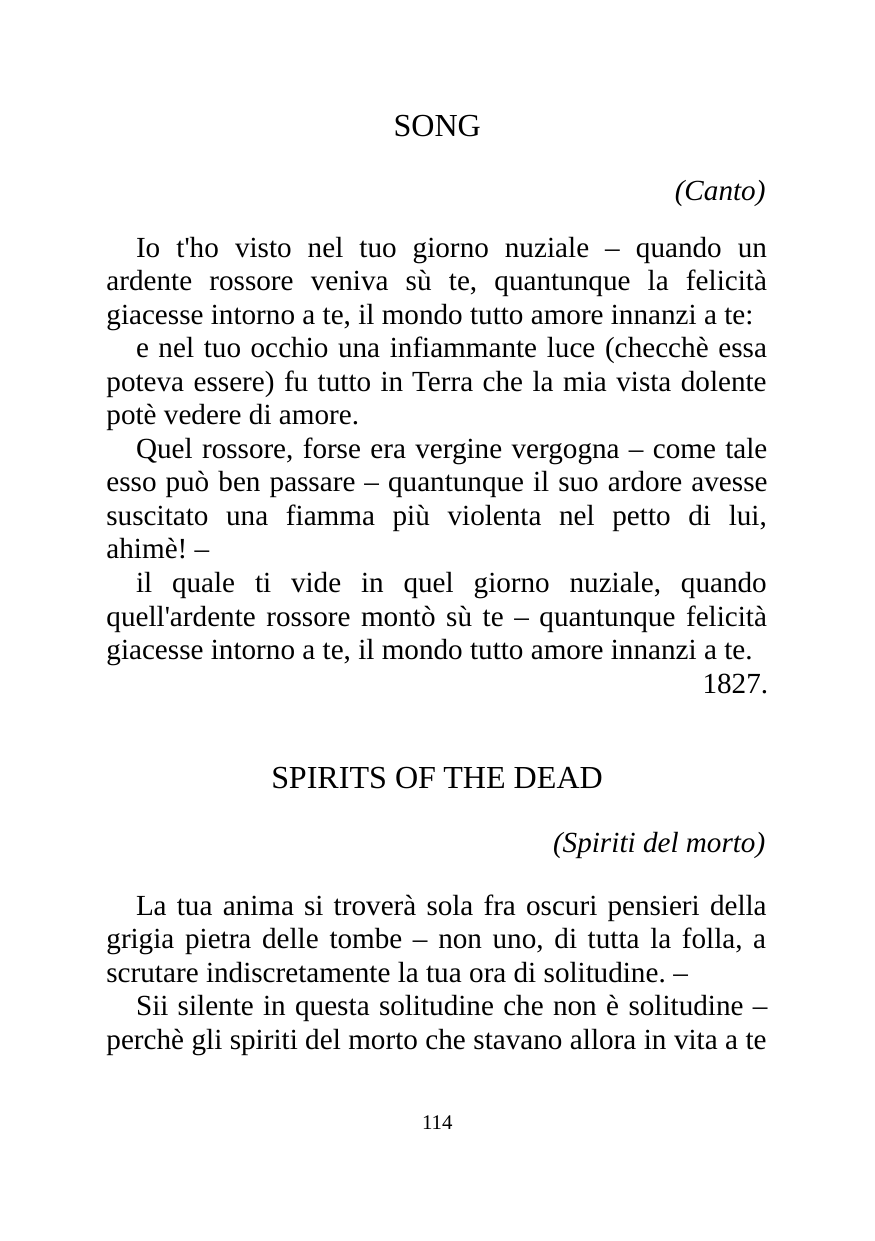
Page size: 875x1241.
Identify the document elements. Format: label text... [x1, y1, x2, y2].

text Quel rossore, forse era vergine vergogna – come tale esso può ben passare – quantunque il suo ardore avesse suscitato una fiamma più violenta nel petto di lui, ahimè! – [106, 431, 768, 565]
subtitle SONG [106, 106, 768, 143]
text 1827. [106, 666, 768, 699]
subtitle SPIRITS OF THE DEAD [106, 758, 768, 795]
text Sii silente in questa solitudine che non è solitudine – perchè gli spiriti del morto che stavano allora in vita a te [106, 988, 768, 1056]
text e nel tuo occhio una infiammante luce (checchè essa poteva essere) fu tutto in Terra che la mia vista dolente potè vedere di amore. [106, 330, 768, 431]
text La tua anima si troverà sola fra oscuri pensieri della grigia pietra delle tombe – non uno, di tutta la folla, a scrutare indiscretamente la tua ora di solitudine. – [106, 888, 768, 988]
text (Canto) [106, 173, 768, 206]
text il quale ti vide in quel giorno nuziale, quando quell'ardente rossore montò sù te – quantunque felicità giacesse intorno a te, il mondo tutto amore innanzi a te. [106, 565, 768, 666]
text Io t'ho visto nel tuo giorno nuziale – quando un ardente rossore veniva sù te, quantunque la felicità giacesse intorno a te, il mondo tutto amore innanzi a te: [106, 230, 768, 330]
text (Spiriti del morto) [106, 825, 768, 858]
